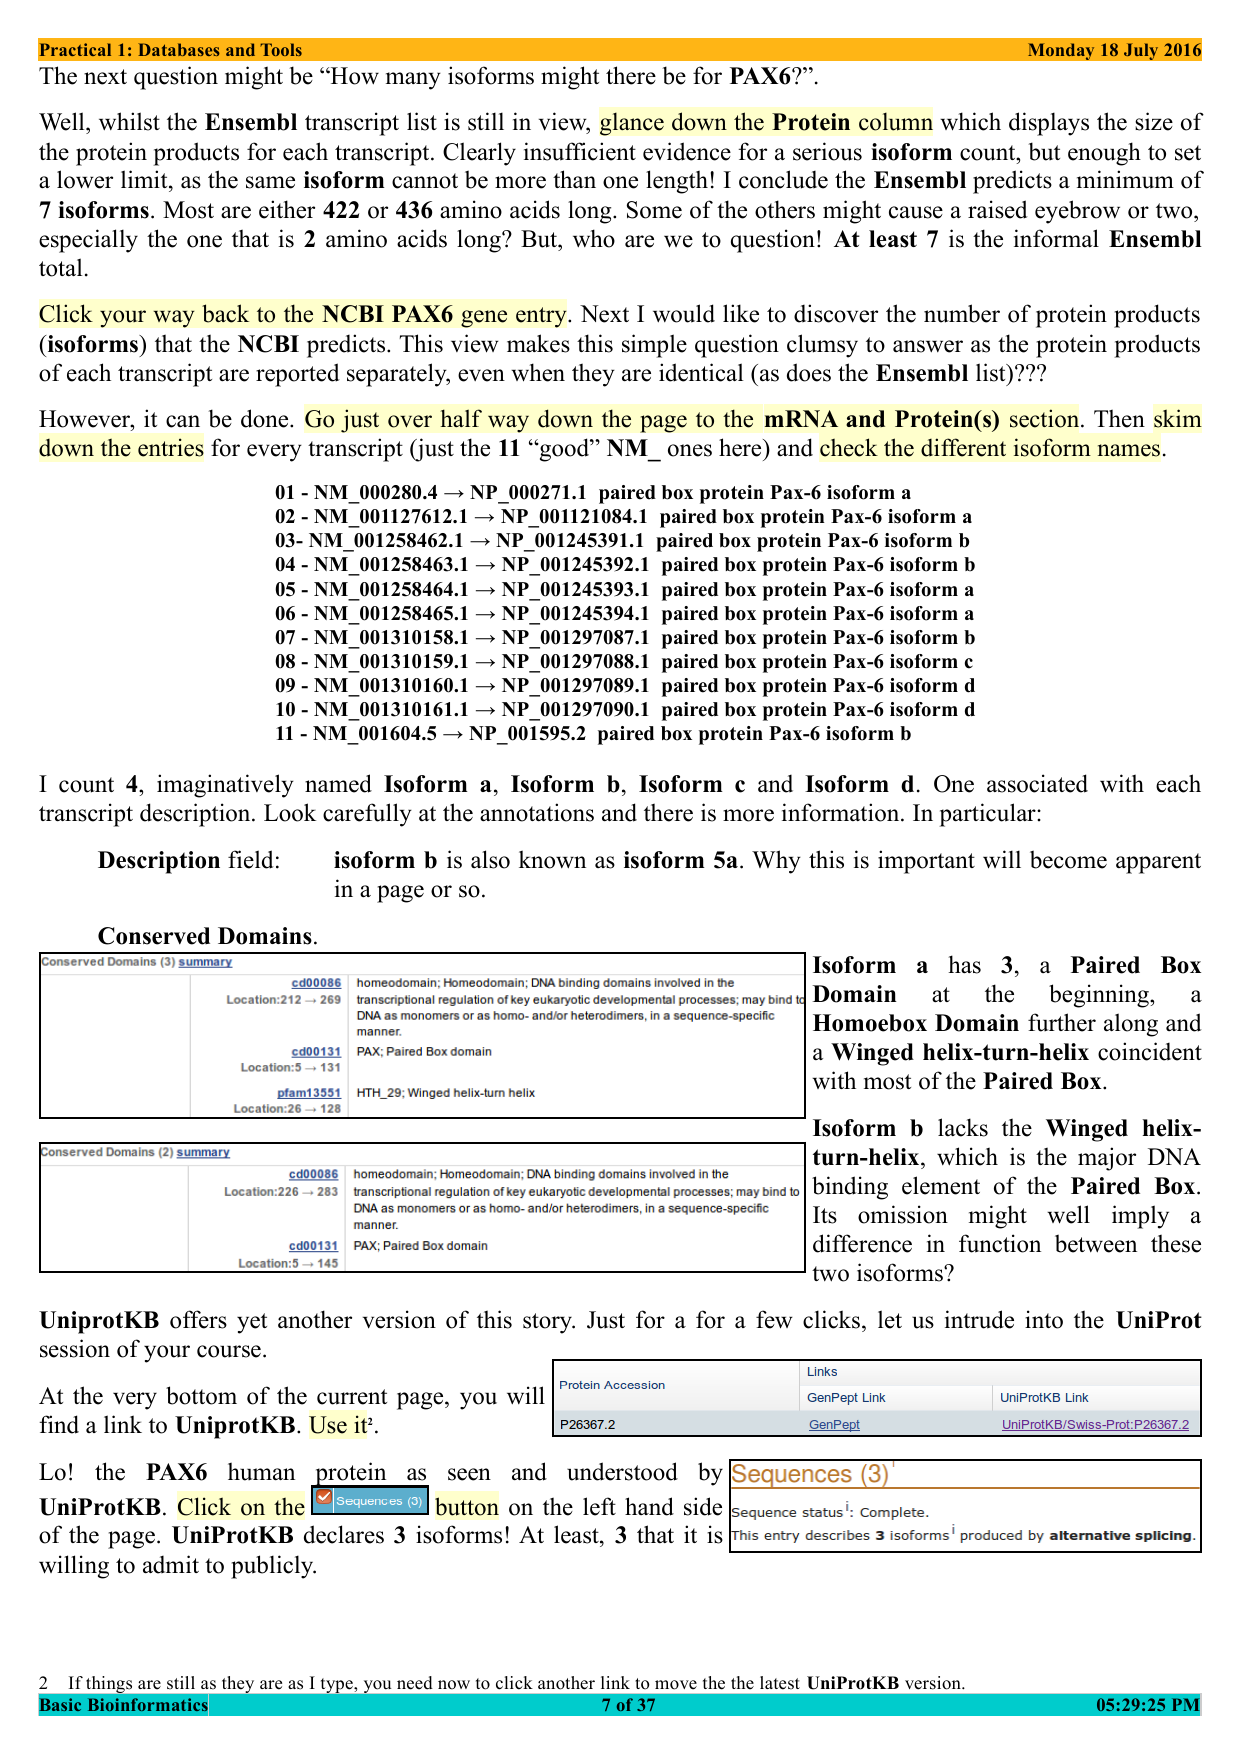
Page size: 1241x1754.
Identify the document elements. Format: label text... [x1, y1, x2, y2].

text 10 - NM_001310161.1 → NP_001297090.1 paired box protein Pax-6 isoform d [275, 697, 1202, 721]
text Conserved Domains. [97, 921, 1202, 949]
picture [731, 1461, 1200, 1551]
picture [41, 954, 804, 1117]
text UniprotKB offers yet another version of this story. Just for a for a few clicks, let us intrude into the UniProt session of your course. [38, 1305, 1202, 1363]
text The next question might be “How many isoforms might there be for PAX6?”. [38, 61, 1202, 89]
text 02 - NM_001127612.1 → NP_001121084.1 paired box protein Pax-6 isoform a [275, 504, 1202, 528]
text Click your way back to the NCBI PAX6 gene entry. Next I would like to discover the number of protein products (isoforms) that the NCBI predicts. This view makes this simple question clumsy to answer as the protein products of each transcript are reported separately, even when they are identical (as does the Ensembl list)??? [38, 299, 1202, 387]
text 11 - NM_001604.5 → NP_001595.2 paired box protein Pax-6 isoform b [275, 721, 1202, 745]
text 07 - NM_001310158.1 → NP_001297087.1 paired box protein Pax-6 isoform b [275, 624, 1202, 648]
picture [313, 1488, 427, 1513]
text 08 - NM_001310159.1 → NP_001297088.1 paired box protein Pax-6 isoform c [275, 648, 1202, 673]
text Isoform b lacks the Winged helix-turn-helix, which is the major DNA binding element of the Paired Box. Its omission might well imply a difference in function between these two isoforms? [38, 1113, 1202, 1287]
text 09 - NM_001310160.1 → NP_001297089.1 paired box protein Pax-6 isoform d [275, 673, 1202, 697]
text 05 - NM_001258464.1 → NP_001245393.1 paired box protein Pax-6 isoform a [275, 576, 1202, 600]
text 06 - NM_001258465.1 → NP_001245394.1 paired box protein Pax-6 isoform a [275, 600, 1202, 624]
text 03- NM_001258462.1 → NP_001245391.1 paired box protein Pax-6 isoform b [275, 528, 1202, 552]
text 01 - NM_000280.4 → NP_000271.1 paired box protein Pax-6 isoform a [275, 480, 1202, 504]
picture [554, 1361, 1200, 1435]
text Isoform a has 3, a Paired Box Domain at the beginning, a Homoebox Domain further along and a Winged helix-turn-helix coincident with most of the Paired Box. [38, 949, 1202, 1095]
text At the very bottom of the current page, you will find a link to UniprotKB. Use it. [38, 1381, 1202, 1439]
text If things are still as they are as I type, you need now to click another link to move the the latest UniProtKB version. [38, 1671, 1202, 1693]
text I count 4, imaginatively named Isoform a, Isoform b, Isoform c and Isoform d. One associated with each transcript description. Look carefully at the annotations and there is more information. In particular: [38, 769, 1202, 827]
text 04 - NM_001258463.1 → NP_001245392.1 paired box protein Pax-6 isoform b [275, 552, 1202, 576]
text Lo! the PAX6 human protein as seen and understood by UniProtKB. Click on thebutton on the left hand side of the page. UniProtKB declares 3 isoforms! At least, 3 that it is willing to admit to publicly. [38, 1456, 1202, 1578]
picture [41, 1144, 804, 1271]
text Well, whilst the Ensembl transcript list is still in view, glance down the Protein column which displays the size of the protein products for each transcript. Clearly insufficient evidence for a serious isoform count, but enough to set a lower limit, as the same isoform cannot be more than one length! I conclude the Ensembl predicts a minimum of 7 isoforms. Most are either 422 or 436 amino acids long. Some of the others might cause a raised eyebrow or two, especially the one that is 2 amino acids long? But, who are we to question! At least 7 is the informal Ensembl total. [38, 107, 1202, 282]
text Description field: isoform b is also known as isoform 5a. Why this is important will become apparent in a page or so. [97, 845, 1202, 903]
text However, it can be done. Go just over half way down the page to the mRNA and Protein(s) section. Then skim down the entries for every transcript (just the 11 “good” NM_ ones here) and check the different isoform names. [38, 404, 1202, 462]
